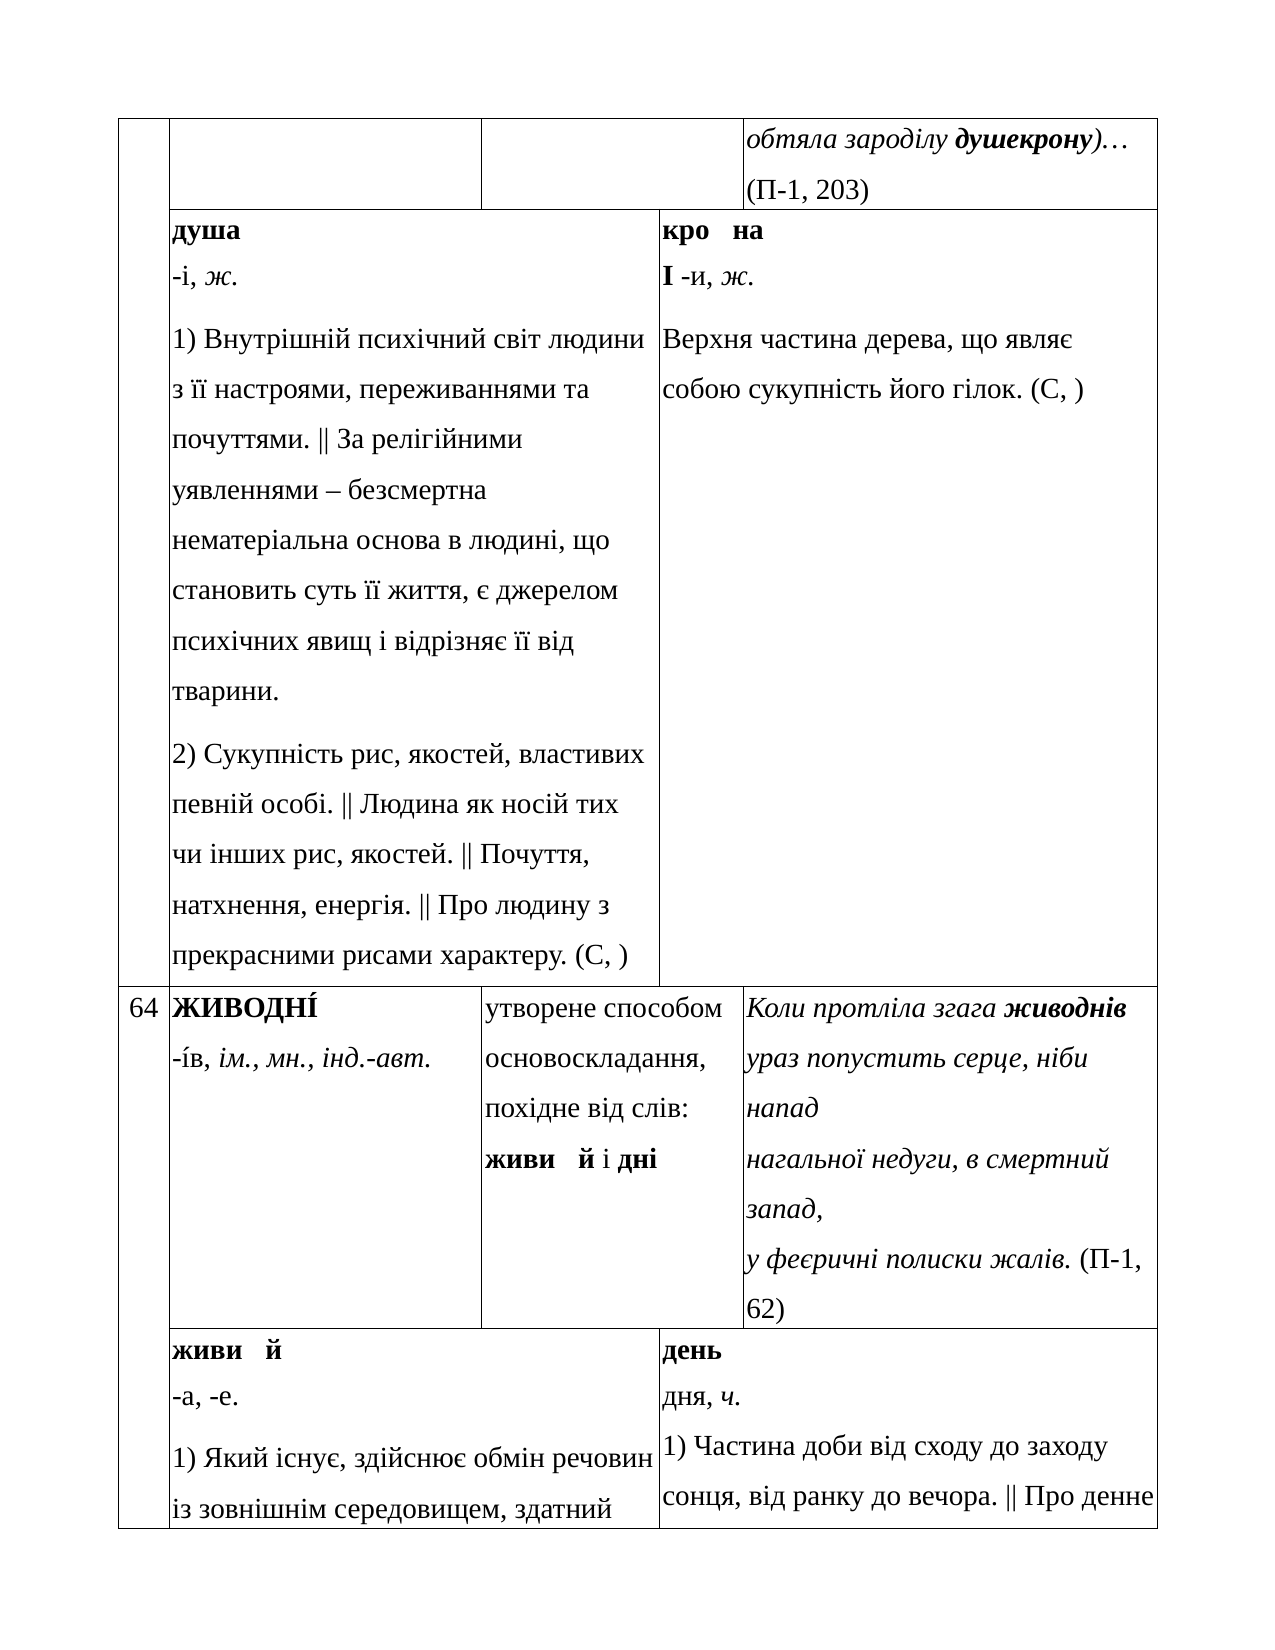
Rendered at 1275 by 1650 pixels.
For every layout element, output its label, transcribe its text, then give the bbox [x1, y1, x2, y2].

table_cell утворене способом основоскладання, похідне від слів: живий і дні [482, 987, 743, 1328]
table_cell [119, 119, 169, 986]
table_cell душа -і, ж. 1) Внутрішній психічний світ людини з її настроями, переживаннями та почуттями. || За релігійними уявленнями – безсмертна нематеріальна основа в людині, що становить суть її життя, є джерелом психічних явищ і відрізняє її від тварини. 2) Сукупність рис, якостей, властивих певній особі. || Людина як носій тих чи інших рис, якостей. || Почуття, натхнення, енергія. || Про людину з прекрасними рисами характеру. (С, ) [170, 210, 659, 986]
table_cell Коли протліла згага живоднів ураз попустить серце, ніби напад нагальної недуги, в смертний запад, у феєричні полиски жалів. (П‑1, 62) [744, 987, 1157, 1328]
table_cell 64 [119, 987, 169, 1527]
table_cell живий -а, -е. 1) Який існує, здійснює обмін речовин із зовнішнім середовищем, здатний [170, 1329, 659, 1527]
table_cell Живоднí -íв, ім., мн., інд.-авт. [170, 987, 481, 1328]
table_cell день дня, ч. 1) Частина доби від сходу до заходу сонця, від ранку до вечора. || Про денне [660, 1329, 1157, 1527]
table_cell [170, 119, 481, 208]
table_cell обтяла зароділу душекрону)… (П‑1, 203) [744, 119, 1157, 208]
table_cell крона I -и, ж. Верхня частина дерева, що являє собою сукупність його гілок. (С, ) [660, 210, 1157, 986]
table_cell [482, 119, 743, 208]
